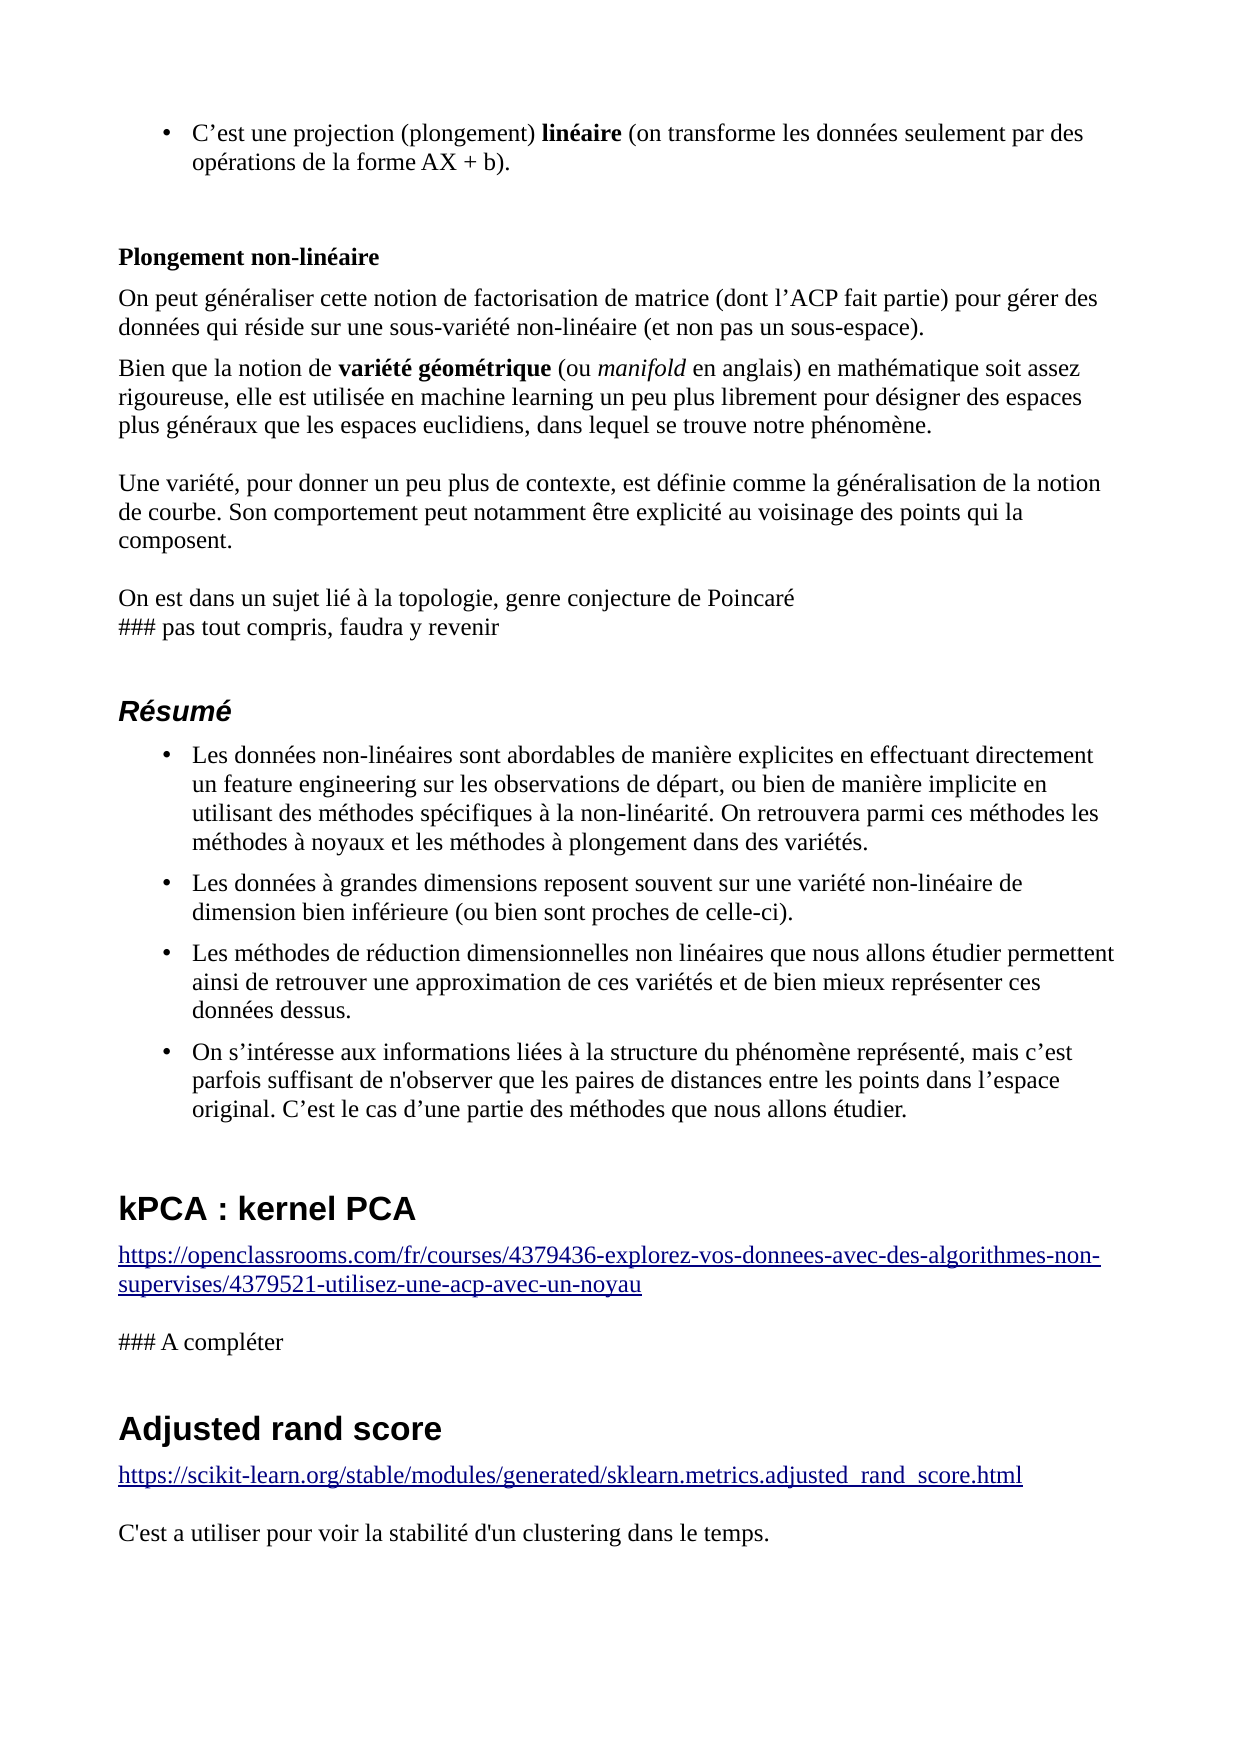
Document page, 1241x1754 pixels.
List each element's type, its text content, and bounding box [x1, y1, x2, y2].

text On est dans un sujet lié à la topologie, genre conjecture de Poincaré [118, 583, 1122, 612]
text ### pas tout compris, faudra y revenir [118, 612, 1122, 641]
list Les méthodes de réduction dimensionnelles non linéaires que nous allons étudier permettent ainsi de retrouver une approximation de ces variétés et de bien mieux représenter ces données dessus. [162, 938, 1122, 1024]
subtitle Plongement non-linéaire [118, 242, 1122, 271]
text ### A compléter [118, 1327, 1122, 1355]
subtitle Adjusted rand score [118, 1409, 1122, 1448]
list On s’intéresse aux informations liées à la structure du phénomène représenté, mais c’est parfois suffisant de n'observer que les paires de distances entre les points dans l’espace original. C’est le cas d’une partie des méthodes que nous allons étudier. [162, 1037, 1122, 1123]
text https://scikit-learn.org/stable/modules/generated/sklearn.metrics.adjusted_rand_score.html [118, 1460, 1122, 1489]
list C’est une projection (plongement) linéaire (on transforme les données seulement par des opérations de la forme AX + b). [162, 118, 1122, 176]
text C'est a utiliser pour voir la stabilité d'un clustering dans le temps. [118, 1518, 1122, 1546]
subtitle kPCA : kernel PCA [118, 1189, 1122, 1228]
list Les données à grandes dimensions reposent souvent sur une variété non-linéaire de dimension bien inférieure (ou bien sont proches de celle-ci). [162, 868, 1122, 925]
subtitle Résumé [118, 694, 1122, 728]
text On peut généraliser cette notion de factorisation de matrice (dont l’ACP fait partie) pour gérer des données qui réside sur une sous-variété non-linéaire (et non pas un sous-espace). [118, 283, 1122, 341]
list Les données non-linéaires sont abordables de manière explicites en effectuant directement un feature engineering sur les observations de départ, ou bien de manière implicite en utilisant des méthodes spécifiques à la non-linéarité. On retrouvera parmi ces méthodes les méthodes à noyaux et les méthodes à plongement dans des variétés. [162, 740, 1122, 855]
text https://openclassrooms.com/fr/courses/4379436-explorez-vos-donnees-avec-des-algorithmes-non-supervises/4379521-utilisez-une-acp-avec-un-noyau [118, 1240, 1122, 1298]
text Bien que la notion de variété géométrique (ou manifold en anglais) en mathématique soit assez rigoureuse, elle est utilisée en machine learning un peu plus librement pour désigner des espaces plus généraux que les espaces euclidiens, dans lequel se trouve notre phénomène. [118, 353, 1122, 439]
text Une variété, pour donner un peu plus de contexte, est définie comme la généralisation de la notion de courbe. Son comportement peut notamment être explicité au voisinage des points qui la composent. [118, 468, 1122, 554]
